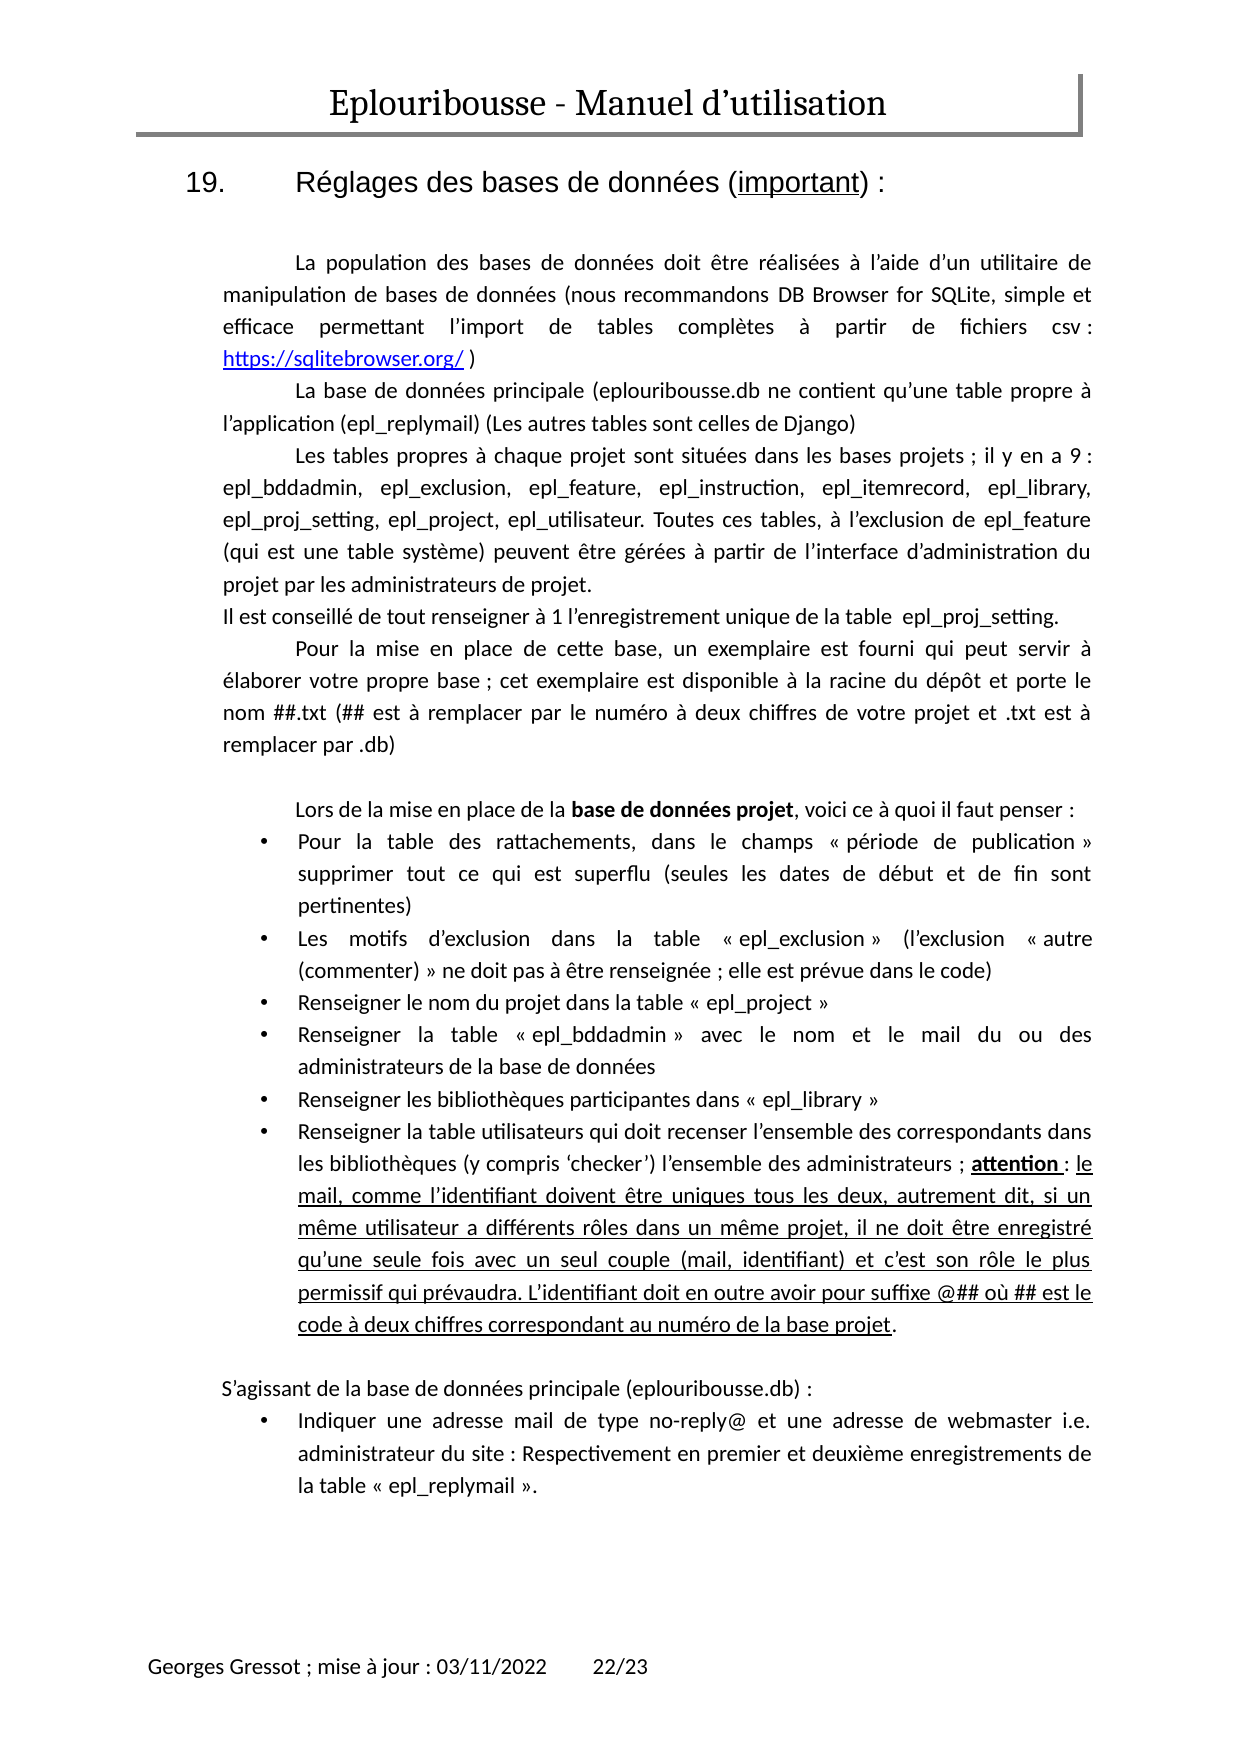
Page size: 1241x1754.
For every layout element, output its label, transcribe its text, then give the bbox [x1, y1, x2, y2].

list Pour la mise en place de cette base, un exemplaire est fourni qui peut servir à élaborer votre propre base ; cet exemplaire est disponible à la racine du dépôt et porte le nom ##.txt (## est à remplacer par le numéro à deux chiffres de votre projet et .txt est à remplacer par .db) [223, 634, 1093, 759]
list Lors de la mise en place de la base de données projet, voici ce à quoi il faut penser : [223, 795, 1093, 823]
list Pour la table des rattachements, dans le champs « période de publication » supprimer tout ce qui est superflu (seules les dates de début et de fin sont pertinentes) [260, 827, 1093, 919]
list Renseigner la table utilisateurs qui doit recenser l’ensemble des correspondants dans les bibliothèques (y compris ‘checker’) l’ensemble des administrateurs ; attention : le mail, comme l’identifiant doivent être uniques tous les deux, autrement dit, si un même utilisateur a différents rôles dans un même projet, il ne doit être enregistré qu’une seule fois avec un seul couple (mail, identifiant) et c’est son rôle le plus permissif qui prévaudra. L’identifiant doit en outre avoir pour suffixe @## où ## est le code à deux chiffres correspondant au numéro de la base projet. [260, 1117, 1093, 1338]
list Indiquer une adresse mail de type no-reply@ et une adresse de webmaster i.e. administrateur du site : Respectivement en premier et deuxième enregistrements de la table « epl_replymail ». [260, 1407, 1093, 1499]
list La population des bases de données doit être réalisées à l’aide d’un utilitaire de manipulation de bases de données (nous recommandons DB Browser for SQLite, simple et efficace permettant l’import de tables complètes à partir de fichiers csv : https://sqlitebrowser.org/ ) [223, 248, 1093, 372]
list Il est conseillé de tout renseigner à 1 l’enregistrement unique de la table epl_proj_setting. [223, 602, 1093, 630]
list La base de données principale (eplouribousse.db ne contient qu’une table propre à l’application (epl_replymail) (Les autres tables sont celles de Django) [223, 377, 1093, 437]
subtitle Réglages des bases de données (important) : [185, 164, 1093, 198]
list Renseigner le nom du projet dans la table « epl_project » [260, 988, 1093, 1016]
list Les tables propres à chaque projet sont situées dans les bases projets ; il y en a 9 : epl_bddadmin, epl_exclusion, epl_feature, epl_instruction, epl_itemrecord, epl_library, epl_proj_setting, epl_project, epl_utilisateur. Toutes ces tables, à l’exclusion de epl_feature (qui est une table système) peuvent être gérées à partir de l’interface d’administration du projet par les administrateurs de projet. [223, 441, 1093, 598]
list S’agissant de la base de données principale (eplouribousse.db) : [221, 1374, 1093, 1402]
list Renseigner la table « epl_bddadmin » avec le nom et le mail du ou des administrateurs de la base de données [260, 1020, 1093, 1081]
list Renseigner les bibliothèques participantes dans « epl_library » [260, 1085, 1093, 1113]
list Les motifs d’exclusion dans la table « epl_exclusion » (l’exclusion « autre (commenter) » ne doit pas à être renseignée ; elle est prévue dans le code) [260, 924, 1093, 984]
